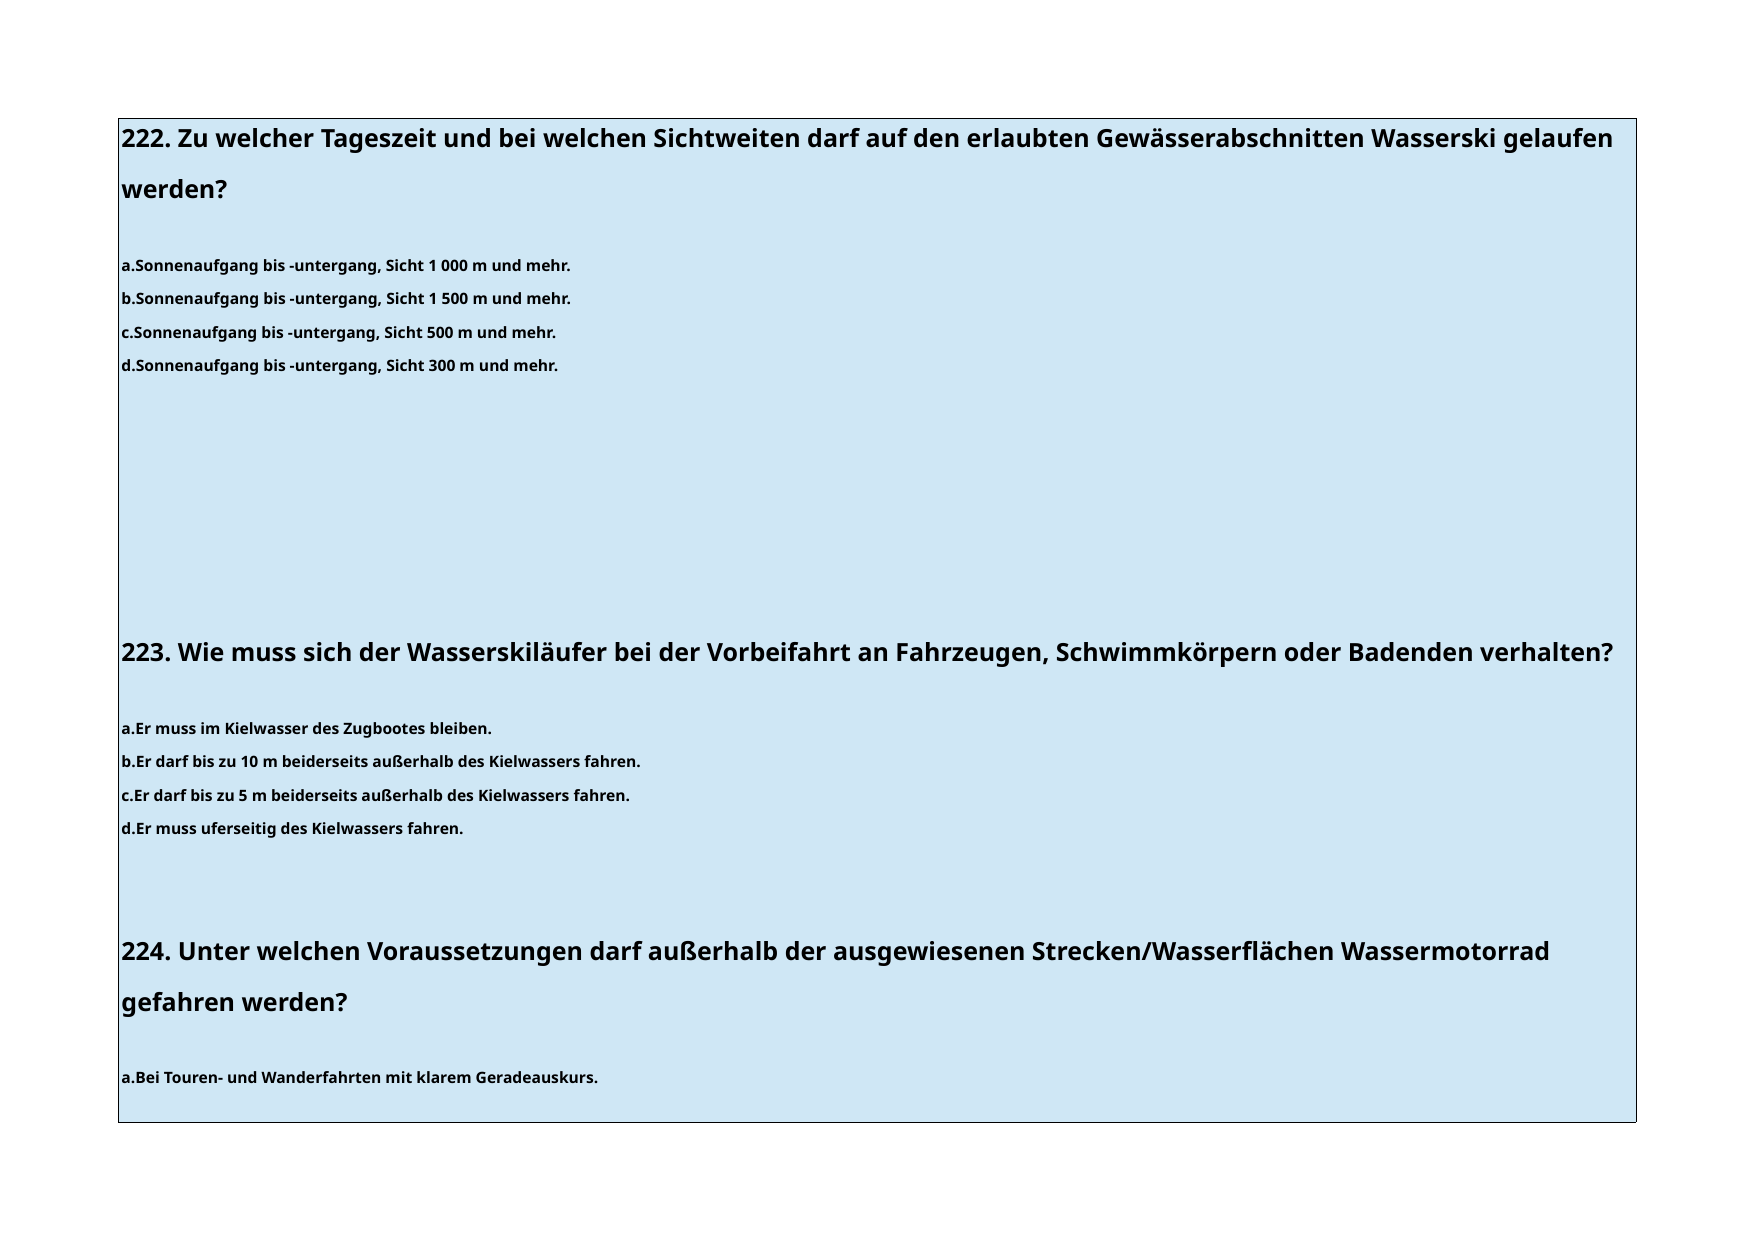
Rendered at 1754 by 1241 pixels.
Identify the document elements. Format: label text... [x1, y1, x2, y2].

text 224. Unter welchen Voraussetzungen darf außerhalb der ausgewiesenen Strecken/Wasserflächen Wassermotorrad gefahren werden? [121, 933, 1633, 1018]
text 223. Wie muss sich der Wasserskiläufer bei der Vorbeifahrt an Fahrzeugen, Schwimmkörpern oder Badenden verhalten? [121, 635, 1633, 669]
list Sonnenaufgang bis -untergang, Sicht 300 m und mehr. [121, 355, 1633, 376]
list Er muss im Kielwasser des Zugbootes bleiben. [121, 717, 1633, 739]
text 222. Zu welcher Tageszeit und bei welchen Sichtweiten darf auf den erlaubten Gewässerabschnitten Wasserski gelaufen werden? [121, 121, 1633, 206]
list Er darf bis zu 5 m beiderseits außerhalb des Kielwassers fahren. [121, 784, 1633, 806]
list Sonnenaufgang bis -untergang, Sicht 1 000 m und mehr. [121, 254, 1633, 276]
list Er muss uferseitig des Kielwassers fahren. [121, 818, 1633, 839]
list Sonnenaufgang bis -untergang, Sicht 500 m und mehr. [121, 321, 1633, 343]
list Sonnenaufgang bis -untergang, Sicht 1 500 m und mehr. [121, 288, 1633, 309]
list Er darf bis zu 10 m beiderseits außerhalb des Kielwassers fahren. [121, 751, 1633, 772]
list Bei Touren- und Wanderfahrten mit klarem Geradeauskurs. [121, 1067, 1633, 1088]
